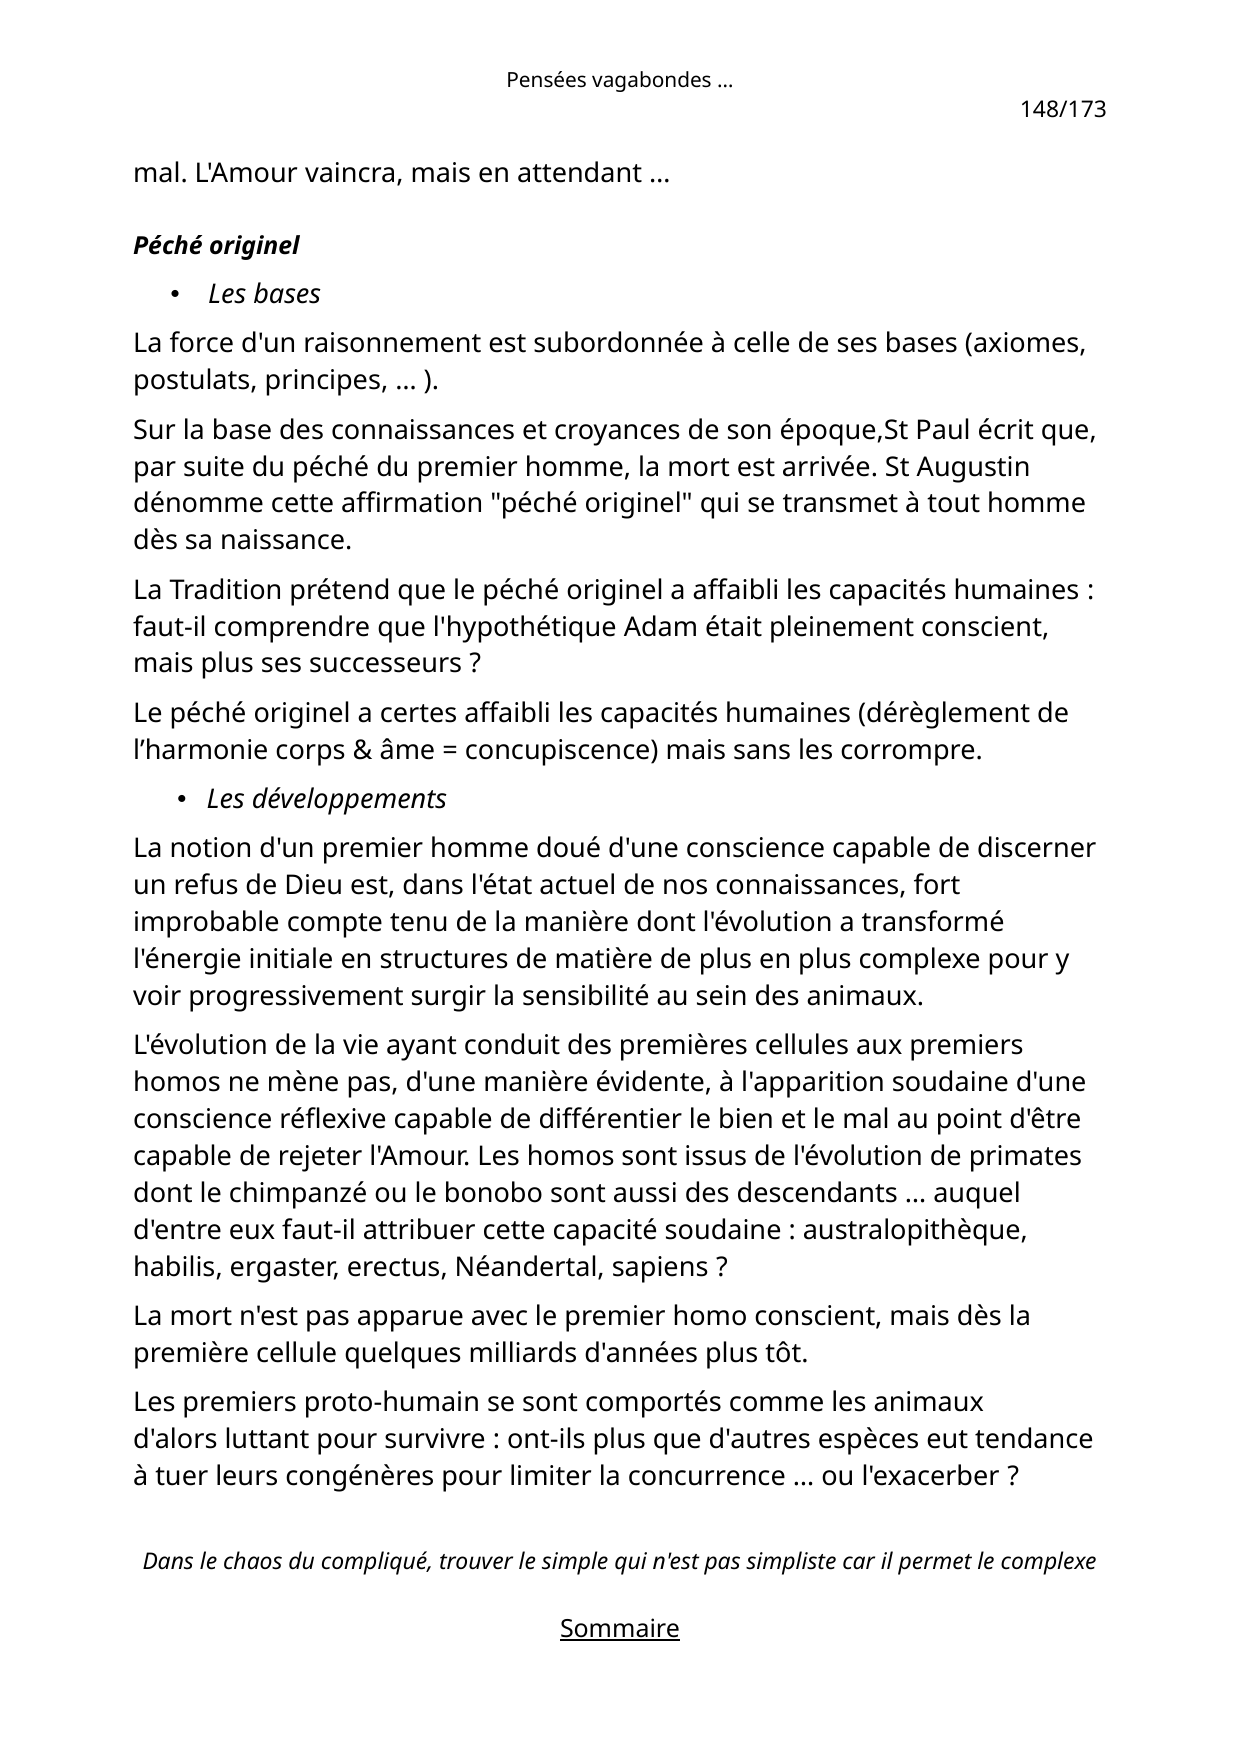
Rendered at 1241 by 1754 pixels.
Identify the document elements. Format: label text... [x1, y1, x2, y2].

text mal. L'Amour vaincra, mais en attendant … [133, 154, 1107, 191]
subtitle Péché originel [133, 228, 1107, 262]
text La force d'un raisonnement est subordonnée à celle de ses bases (axiomes, postulats, principes, … ). [133, 324, 1107, 398]
text La Tradition prétend que le péché originel a affaibli les capacités humaines : faut-il comprendre que l'hypothétique Adam était pleinement conscient, mais plus ses successeurs ? [133, 570, 1107, 681]
list Les bases [170, 274, 1107, 311]
text La mort n'est pas apparue avec le premier homo conscient, mais dès la première cellule quelques milliards d'années plus tôt. [133, 1296, 1107, 1370]
text Les premiers proto-humain se sont comportés comme les animaux d'alors luttant pour survivre : ont-ils plus que d'autres espèces eut tendance à tuer leurs congénères pour limiter la concurrence … ou l'exacerber ? [133, 1383, 1107, 1493]
text L'évolution de la vie ayant conduit des premières cellules aux premiers homos ne mène pas, d'une manière évidente, à l'apparition soudaine d'une conscience réflexive capable de différentier le bien et le mal au point d'être capable de rejeter l'Amour. Les homos sont issus de l'évolution de primates dont le chimpanzé ou le bonobo sont aussi des descendants … auquel d'entre eux faut-il attribuer cette capacité soudaine : australopithèque, habilis, ergaster, erectus, Néandertal, sapiens ? [133, 1026, 1107, 1284]
text Sur la base des connaissances et croyances de son époque,St Paul écrit que, par suite du péché du premier homme, la mort est arrivée. St Augustin dénomme cette affirmation "péché originel" qui se transmet à tout homme dès sa naissance. [133, 410, 1107, 558]
list Les développements [177, 779, 1107, 816]
text Le péché originel a certes affaibli les capacités humaines (dérèglement de l’harmonie corps & âme = concupiscence) mais sans les corrompre. [133, 693, 1107, 767]
text La notion d'un premier homme doué d'une conscience capable de discerner un refus de Dieu est, dans l'état actuel de nos connaissances, fort improbable compte tenu de la manière dont l'évolution a transformé l'énergie initiale en structures de matière de plus en plus complexe pour y voir progressivement surgir la sensibilité au sein des animaux. [133, 829, 1107, 1013]
